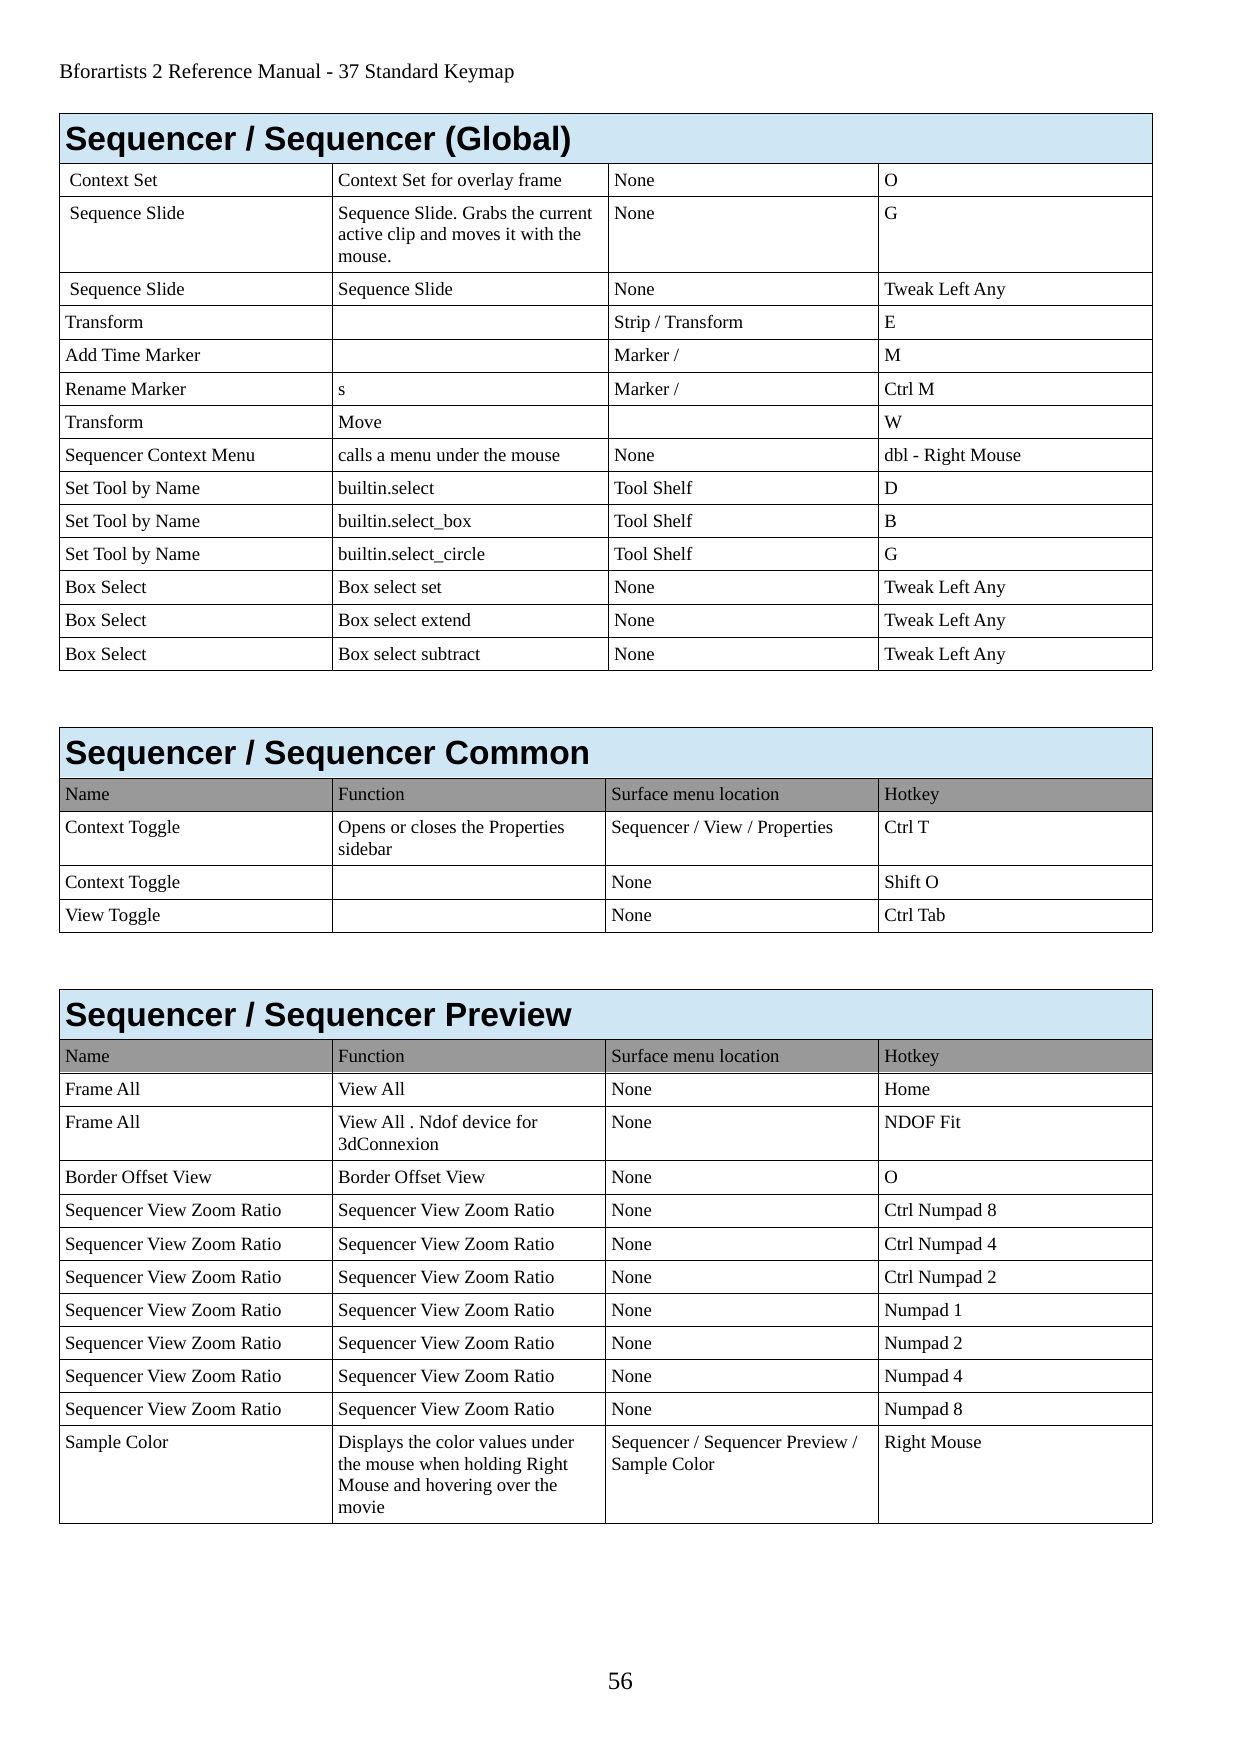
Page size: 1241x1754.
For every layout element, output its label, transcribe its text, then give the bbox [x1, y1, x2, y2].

table_cell Marker / [609, 340, 878, 372]
table_cell Sequencer View Zoom Ratio [333, 1195, 605, 1227]
table_header Sequencer / Sequencer Preview [60, 990, 1152, 1039]
table_cell View All . Ndof device for 3dConnexion [333, 1107, 605, 1160]
table_cell Sequencer View Zoom Ratio [60, 1195, 332, 1227]
table_cell Box select extend [333, 605, 608, 637]
table_cell Function [333, 1040, 605, 1072]
table_cell None [609, 164, 878, 196]
table_cell Sequencer Context Menu [60, 439, 332, 471]
table_cell None [606, 1074, 878, 1106]
table_cell Sequencer View Zoom Ratio [333, 1228, 605, 1260]
table_cell calls a menu under the mouse [333, 439, 608, 471]
table_cell Sequence Slide. Grabs the current active clip and moves it with the mouse. [333, 197, 608, 272]
table_cell Ctrl Numpad 8 [879, 1195, 1152, 1227]
table_header Sequencer / Sequencer Common [60, 728, 1152, 777]
table_cell Home [879, 1074, 1152, 1106]
table_cell Sample Color [60, 1426, 332, 1523]
table_cell Set Tool by Name [60, 538, 332, 570]
table_cell Ctrl T [879, 812, 1152, 865]
table_cell Ctrl Tab [879, 900, 1152, 932]
table_cell Sequencer View Zoom Ratio [333, 1360, 605, 1392]
table_cell Context Toggle [60, 866, 332, 898]
table_cell None [609, 273, 878, 305]
table_cell Add Time Marker [60, 340, 332, 372]
table_cell Sequencer View Zoom Ratio [60, 1393, 332, 1425]
table_cell Sequencer View Zoom Ratio [333, 1393, 605, 1425]
table_cell Box Select [60, 571, 332, 603]
table_cell Sequencer / Sequencer Preview / Sample Color [606, 1426, 878, 1523]
table_cell [333, 340, 608, 372]
table_cell Surface menu location [606, 779, 878, 811]
table_cell Border Offset View [333, 1161, 605, 1193]
table_cell View Toggle [60, 900, 332, 932]
table_cell Frame All [60, 1074, 332, 1106]
table_cell Box select set [333, 571, 608, 603]
table_cell Tweak Left Any [879, 571, 1152, 603]
table_cell None [606, 1327, 878, 1359]
table_cell Sequencer View Zoom Ratio [60, 1261, 332, 1293]
table_cell [609, 406, 878, 438]
table_cell Rename Marker [60, 373, 332, 405]
table_cell Sequencer View Zoom Ratio [333, 1294, 605, 1326]
table_cell Tweak Left Any [879, 605, 1152, 637]
table_cell Border Offset View [60, 1161, 332, 1193]
table_cell Sequencer View Zoom Ratio [60, 1228, 332, 1260]
table_cell Tweak Left Any [879, 638, 1152, 670]
table_cell Name [60, 1040, 332, 1072]
table_cell None [609, 605, 878, 637]
table_cell builtin.select [333, 472, 608, 504]
table_cell B [879, 505, 1152, 537]
table_cell Tweak Left Any [879, 273, 1152, 305]
table_cell None [606, 1360, 878, 1392]
table_cell Frame All [60, 1107, 332, 1160]
table_cell builtin.select_circle [333, 538, 608, 570]
table_cell [333, 306, 608, 338]
table_cell Sequencer View Zoom Ratio [60, 1327, 332, 1359]
table_cell Right Mouse [879, 1426, 1152, 1523]
table_cell Sequencer / View / Properties [606, 812, 878, 865]
table_cell Surface menu location [606, 1040, 878, 1072]
table_cell E [879, 306, 1152, 338]
table_cell Numpad 2 [879, 1327, 1152, 1359]
table_cell dbl - Right Mouse [879, 439, 1152, 471]
table_cell View All [333, 1074, 605, 1106]
table_cell G [879, 197, 1152, 272]
table_cell builtin.select_box [333, 505, 608, 537]
table_cell None [609, 638, 878, 670]
table_cell None [609, 439, 878, 471]
table_cell None [609, 197, 878, 272]
table_cell None [606, 1195, 878, 1227]
table_cell O [879, 164, 1152, 196]
table_cell Sequencer View Zoom Ratio [333, 1261, 605, 1293]
table_cell [333, 866, 605, 898]
table_cell Box select subtract [333, 638, 608, 670]
table_cell Context Set for overlay frame [333, 164, 608, 196]
table_cell s [333, 373, 608, 405]
table_cell Sequence Slide [60, 273, 332, 305]
table_cell None [606, 1161, 878, 1193]
table_cell Context Toggle [60, 812, 332, 865]
table_cell None [606, 1261, 878, 1293]
table_cell M [879, 340, 1152, 372]
table_cell None [606, 1294, 878, 1326]
table_cell Tool Shelf [609, 472, 878, 504]
table_cell Ctrl M [879, 373, 1152, 405]
table_cell Hotkey [879, 779, 1152, 811]
table_cell Box Select [60, 605, 332, 637]
table_cell Opens or closes the Properties sidebar [333, 812, 605, 865]
table_cell Name [60, 779, 332, 811]
table_cell Tool Shelf [609, 538, 878, 570]
table_cell Sequencer View Zoom Ratio [60, 1294, 332, 1326]
table_cell Context Set [60, 164, 332, 196]
table_cell Transform [60, 406, 332, 438]
table_cell Sequence Slide [60, 197, 332, 272]
table_cell Numpad 1 [879, 1294, 1152, 1326]
table_cell D [879, 472, 1152, 504]
table_cell Displays the color values under the mouse when holding Right Mouse and hovering over the movie [333, 1426, 605, 1523]
table_cell None [606, 1228, 878, 1260]
table_cell None [606, 1107, 878, 1160]
table_cell Shift O [879, 866, 1152, 898]
table_cell G [879, 538, 1152, 570]
table_cell Ctrl Numpad 2 [879, 1261, 1152, 1293]
table_cell Strip / Transform [609, 306, 878, 338]
table_cell [333, 900, 605, 932]
table_cell NDOF Fit [879, 1107, 1152, 1160]
table_cell Box Select [60, 638, 332, 670]
table_cell Numpad 4 [879, 1360, 1152, 1392]
table_cell Hotkey [879, 1040, 1152, 1072]
table_cell Move [333, 406, 608, 438]
table_cell Marker / [609, 373, 878, 405]
table_cell None [606, 900, 878, 932]
table_cell Set Tool by Name [60, 472, 332, 504]
table_cell None [606, 866, 878, 898]
table_cell Numpad 8 [879, 1393, 1152, 1425]
table_cell Ctrl Numpad 4 [879, 1228, 1152, 1260]
table_cell Set Tool by Name [60, 505, 332, 537]
table_cell Sequence Slide [333, 273, 608, 305]
table_cell None [609, 571, 878, 603]
table_cell None [606, 1393, 878, 1425]
table_cell W [879, 406, 1152, 438]
table_cell Sequencer View Zoom Ratio [60, 1360, 332, 1392]
table_cell Sequencer View Zoom Ratio [333, 1327, 605, 1359]
table_cell Transform [60, 306, 332, 338]
table_cell Function [333, 779, 605, 811]
table_cell O [879, 1161, 1152, 1193]
table_header Sequencer / Sequencer (Global) [60, 114, 1152, 163]
table_cell Tool Shelf [609, 505, 878, 537]
